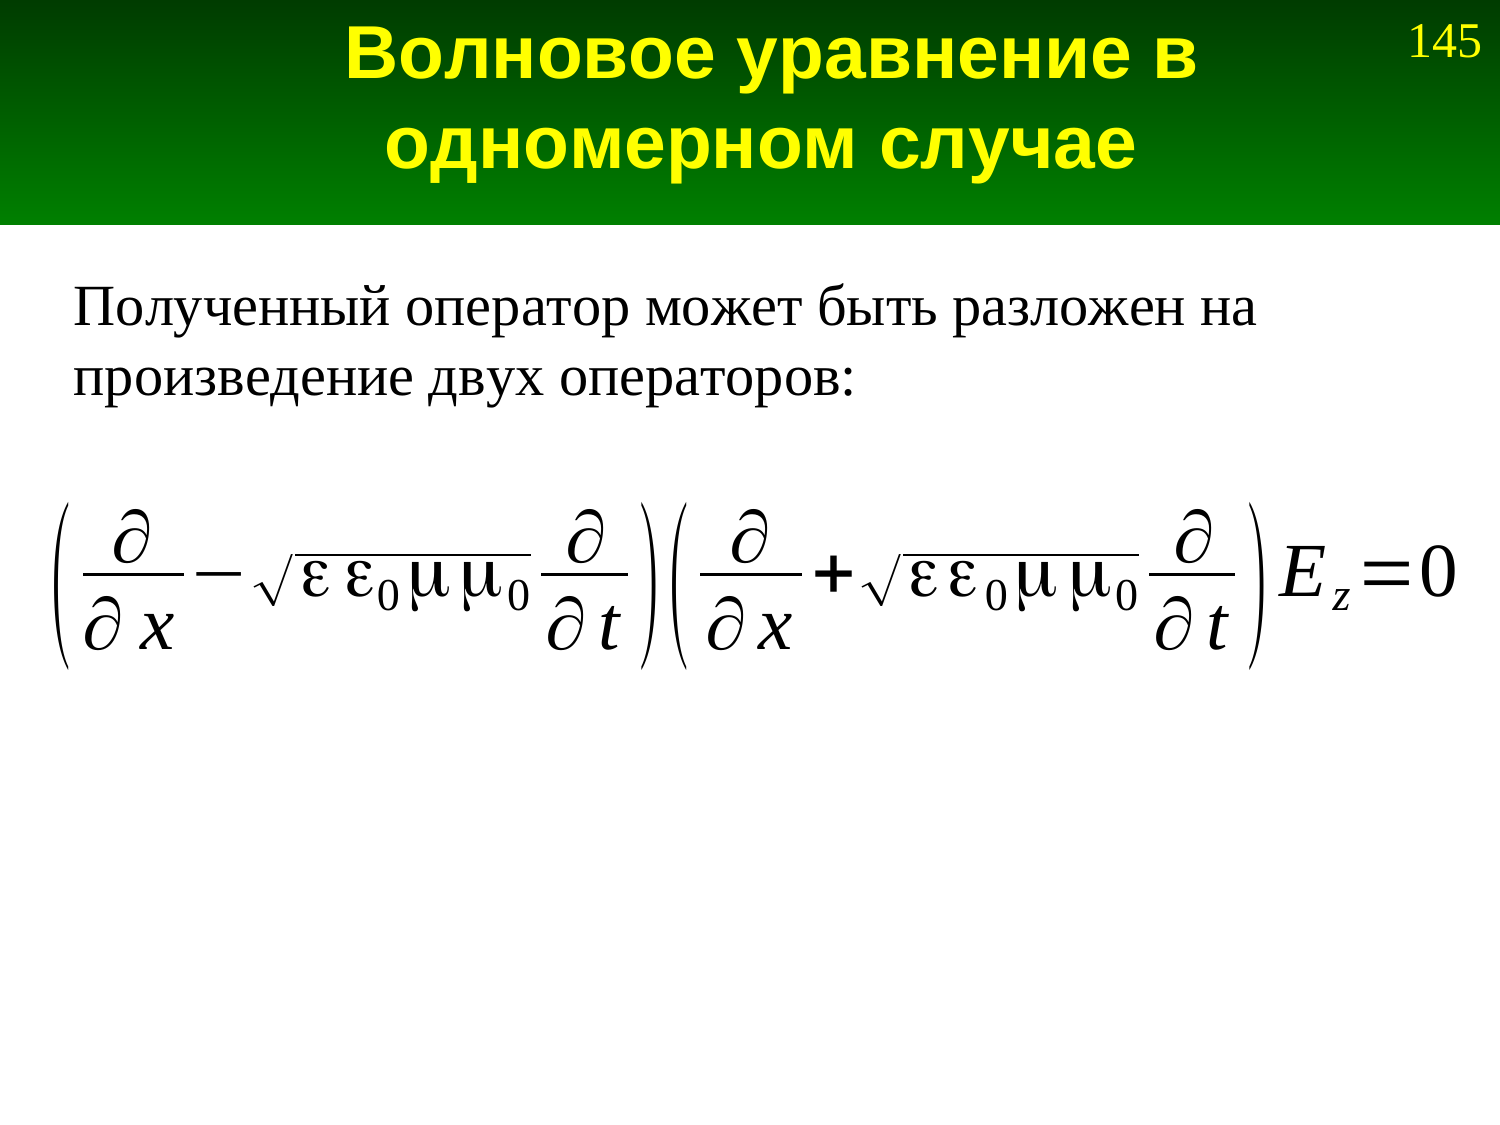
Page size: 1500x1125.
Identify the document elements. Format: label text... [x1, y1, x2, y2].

title Волновое уравнение в одномерном случае [123, 0, 1399, 192]
text_box Полученный оператор может быть разложен на произведение двух операторов: [59, 259, 1441, 485]
chart [29, 496, 1480, 673]
